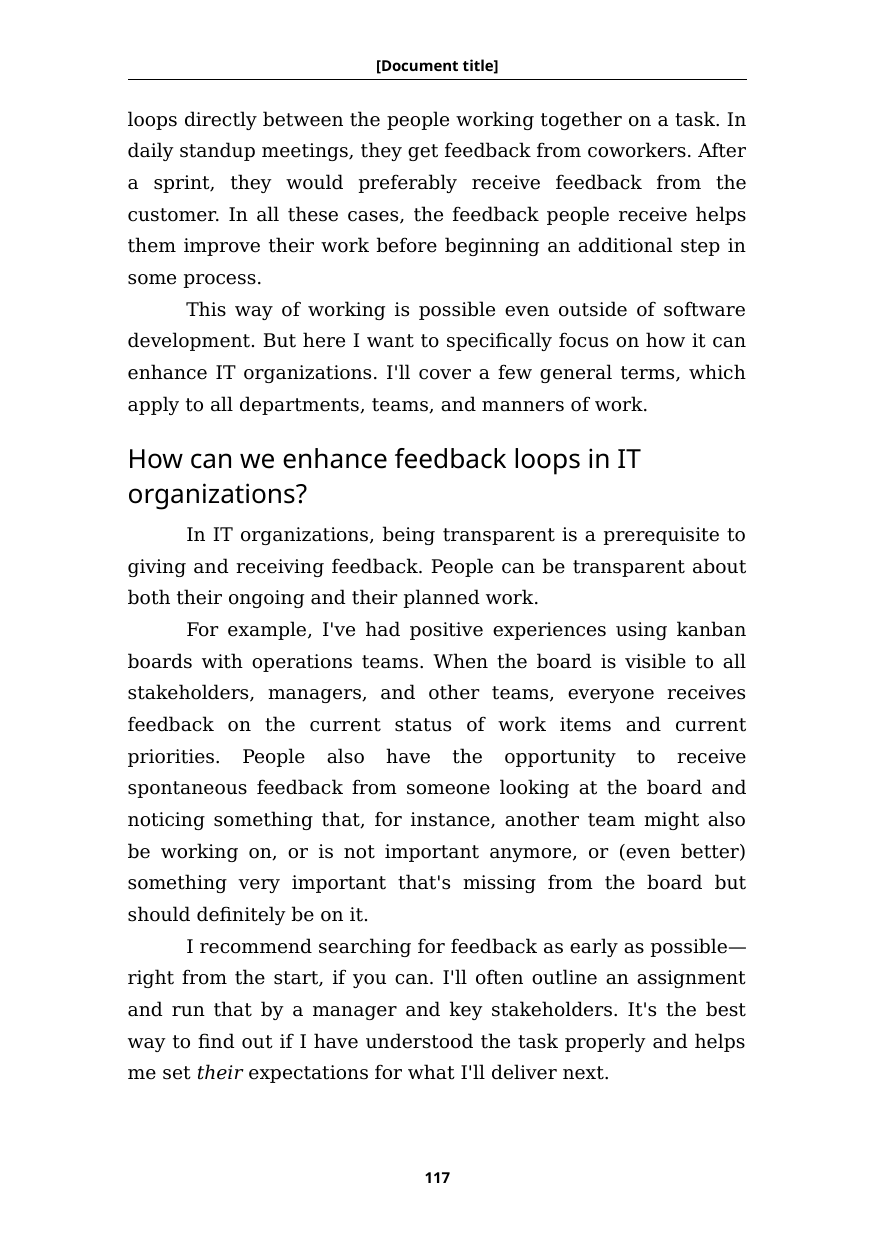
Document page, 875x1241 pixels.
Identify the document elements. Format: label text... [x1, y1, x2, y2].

text I recommend searching for feedback as early as possible—right from the start, if you can. I'll often outline an assignment and run that by a manager and key stakeholders. It's the best way to find out if I have understood the task properly and helps me set their expectations for what I'll deliver next. [127, 936, 747, 1084]
text loops directly between the people working together on a task. In daily standup meetings, they get feedback from coworkers. After a sprint, they would preferably receive feedback from the customer. In all these cases, the feedback people receive helps them improve their work before beginning an additional step in some process. [127, 109, 747, 289]
subtitle How can we enhance feedback loops in IT organizations? [127, 440, 747, 511]
text For example, I've had positive experiences using kanban boards with operations teams. When the board is visible to all stakeholders, managers, and other teams, everyone receives feedback on the current status of work items and current priorities. People also have the opportunity to receive spontaneous feedback from someone looking at the board and noticing something that, for instance, another team might also be working on, or is not important anymore, or (even better) something very important that's missing from the board but should definitely be on it. [127, 619, 747, 926]
text In IT organizations, being transparent is a prerequisite to giving and receiving feedback. People can be transparent about both their ongoing and their planned work. [127, 524, 747, 609]
text This way of working is possible even outside of software development. But here I want to specifically focus on how it can enhance IT organizations. I'll cover a few general terms, which apply to all departments, teams, and manners of work. [127, 299, 747, 416]
